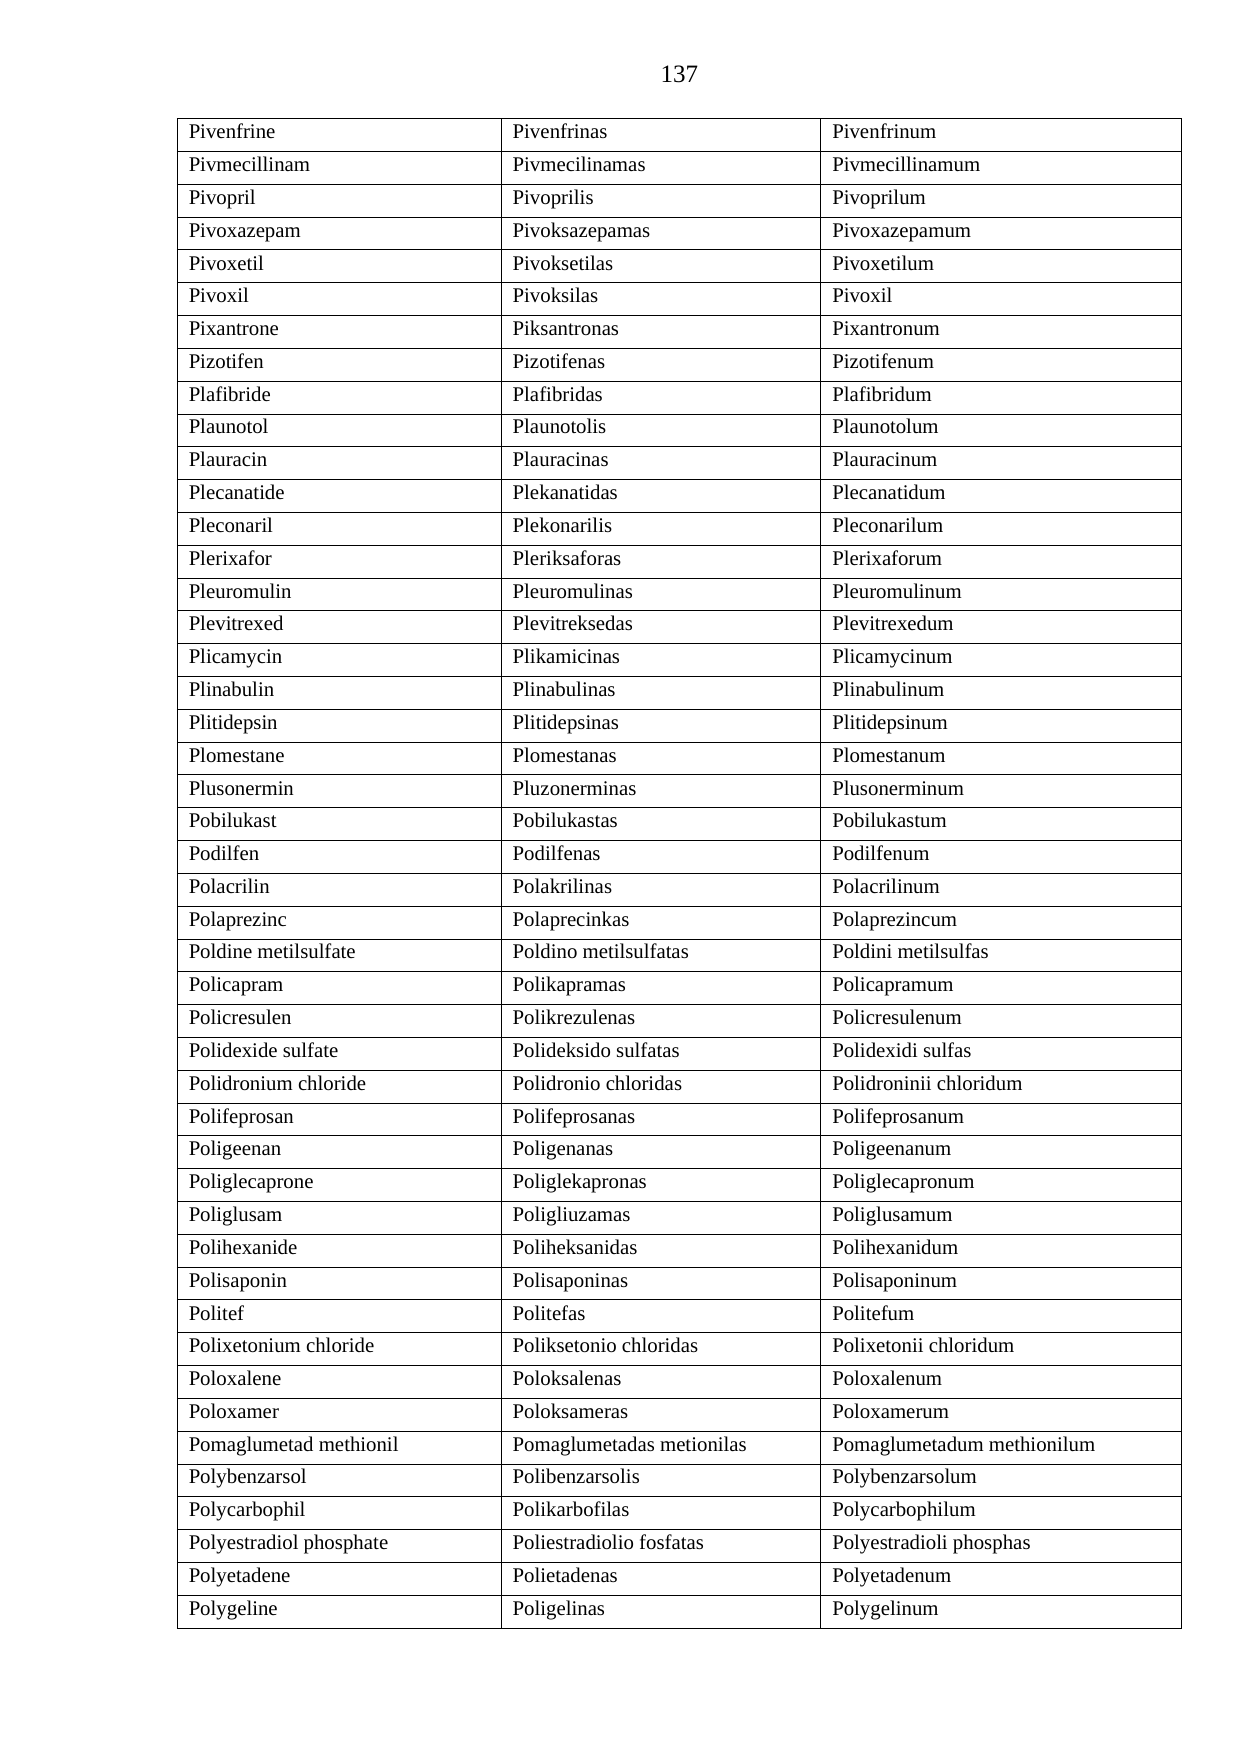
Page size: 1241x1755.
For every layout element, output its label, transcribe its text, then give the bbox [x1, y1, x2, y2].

table_cell Pobilukastas [502, 808, 820, 840]
table_cell Poligenanas [502, 1136, 820, 1168]
table_cell Poloxalenum [821, 1366, 1181, 1398]
table_cell Pixantrone [178, 316, 501, 348]
table_cell Policapram [178, 972, 501, 1004]
table_cell Polifeprosanum [821, 1104, 1181, 1135]
table_cell Polifeprosanas [502, 1104, 820, 1135]
table_cell Poliglecapronum [821, 1169, 1181, 1201]
table_cell Polidronio chloridas [502, 1071, 820, 1102]
table_cell Polacrilin [178, 874, 501, 906]
table_cell Poliestradiolio fosfatas [502, 1530, 820, 1562]
table_cell Polybenzarsol [178, 1465, 501, 1496]
table_cell Poliglekapronas [502, 1169, 820, 1201]
table_cell Polygeline [178, 1596, 501, 1627]
table_cell Politefas [502, 1300, 820, 1332]
table_cell Plitidepsin [178, 710, 501, 742]
table_cell Pivoxazepam [178, 218, 501, 249]
table_cell Plitidepsinum [821, 710, 1181, 742]
table_cell Politefum [821, 1300, 1181, 1332]
table_cell Polidronium chloride [178, 1071, 501, 1102]
table_cell Pivopril [178, 185, 501, 217]
table_cell Plecanatide [178, 480, 501, 512]
table_cell Plaunotol [178, 415, 501, 446]
table_cell Plekonarilis [502, 513, 820, 545]
table_cell Pleuromulinas [502, 579, 820, 610]
table_cell Polyestradioli phosphas [821, 1530, 1181, 1562]
table_cell Pivoksilas [502, 283, 820, 315]
table_cell Plerixafor [178, 546, 501, 577]
table_cell Polycarbophil [178, 1497, 501, 1529]
table_cell Pobilukast [178, 808, 501, 840]
table_cell Policapramum [821, 972, 1181, 1004]
table_cell Plomestane [178, 743, 501, 774]
table_cell Pivenfrine [178, 119, 501, 151]
table_cell Polaprezincum [821, 907, 1181, 938]
table_cell Plauracinum [821, 447, 1181, 479]
table_cell Polihexanidum [821, 1235, 1181, 1267]
table_cell Pivoxil [178, 283, 501, 315]
table_cell Poloxalene [178, 1366, 501, 1398]
table_cell Poloksalenas [502, 1366, 820, 1398]
table_cell Pleriksaforas [502, 546, 820, 577]
table_cell Poliglecaprone [178, 1169, 501, 1201]
table_cell Poligelinas [502, 1596, 820, 1627]
table_cell Podilfenum [821, 841, 1181, 873]
table_cell Plinabulin [178, 677, 501, 709]
table_cell Plitidepsinas [502, 710, 820, 742]
table_cell Polixetonii chloridum [821, 1333, 1181, 1365]
table_cell Polaprezinc [178, 907, 501, 938]
table_cell Polikrezulenas [502, 1005, 820, 1037]
table_cell Plusonermin [178, 775, 501, 807]
table_cell Pleconaril [178, 513, 501, 545]
table_cell Polidroninii chloridum [821, 1071, 1181, 1102]
table_cell Polisaponinum [821, 1268, 1181, 1299]
table_cell Plinabulinas [502, 677, 820, 709]
table_cell Pomaglumetad methionil [178, 1432, 501, 1463]
table_cell Poliglusamum [821, 1202, 1181, 1234]
table_cell Plusonerminum [821, 775, 1181, 807]
table_cell Pleuromulin [178, 579, 501, 610]
table_cell Polifeprosan [178, 1104, 501, 1135]
table_cell Plevitrexedum [821, 611, 1181, 643]
table_cell Poloksameras [502, 1399, 820, 1431]
table_cell Polycarbophilum [821, 1497, 1181, 1529]
table_cell Pobilukastum [821, 808, 1181, 840]
table_cell Pivmecillinam [178, 152, 501, 184]
table_cell Pizotifenas [502, 349, 820, 381]
table_cell Poliksetonio chloridas [502, 1333, 820, 1365]
table_cell Pivoksazepamas [502, 218, 820, 249]
table_cell Plaunotolum [821, 415, 1181, 446]
table_cell Pluzonerminas [502, 775, 820, 807]
table_cell Plomestanas [502, 743, 820, 774]
table_cell Poligeenan [178, 1136, 501, 1168]
table_cell Policresulen [178, 1005, 501, 1037]
table_cell Polibenzarsolis [502, 1465, 820, 1496]
table_cell Poloxamer [178, 1399, 501, 1431]
table_cell Plevitrexed [178, 611, 501, 643]
table_cell Pomaglumetadas metionilas [502, 1432, 820, 1463]
table_cell Polikapramas [502, 972, 820, 1004]
table_cell Pivoprilum [821, 185, 1181, 217]
table_cell Piksantronas [502, 316, 820, 348]
table_cell Plikamicinas [502, 644, 820, 676]
table_cell Politef [178, 1300, 501, 1332]
table_cell Pivoprilis [502, 185, 820, 217]
table_cell Polietadenas [502, 1563, 820, 1595]
table_cell Polyetadene [178, 1563, 501, 1595]
table_cell Polygelinum [821, 1596, 1181, 1627]
table_cell Plecanatidum [821, 480, 1181, 512]
table_cell Pivoxil [821, 283, 1181, 315]
table_cell Polisaponinas [502, 1268, 820, 1299]
table_cell Pleuromulinum [821, 579, 1181, 610]
table_cell Pivenfrinas [502, 119, 820, 151]
table_cell Pivmecilinamas [502, 152, 820, 184]
table_cell Polacrilinum [821, 874, 1181, 906]
table_cell Plevitreksedas [502, 611, 820, 643]
table_cell Poldino metilsulfatas [502, 940, 820, 971]
table_cell Policresulenum [821, 1005, 1181, 1037]
table_cell Poligeenanum [821, 1136, 1181, 1168]
table_cell Polikarbofilas [502, 1497, 820, 1529]
table_cell Plauracin [178, 447, 501, 479]
table_cell Polideksido sulfatas [502, 1038, 820, 1070]
table_cell Plekanatidas [502, 480, 820, 512]
table_cell Pivoksetilas [502, 250, 820, 282]
table_cell Pivmecillinamum [821, 152, 1181, 184]
table_cell Polisaponin [178, 1268, 501, 1299]
table_cell Poligliuzamas [502, 1202, 820, 1234]
table_cell Pizotifen [178, 349, 501, 381]
table_cell Polixetonium chloride [178, 1333, 501, 1365]
table_cell Plafibridas [502, 382, 820, 413]
table_cell Plicamycinum [821, 644, 1181, 676]
table_cell Plomestanum [821, 743, 1181, 774]
table_cell Plafibridum [821, 382, 1181, 413]
table_cell Polidexidi sulfas [821, 1038, 1181, 1070]
table_cell Polyestradiol phosphate [178, 1530, 501, 1562]
table_cell Poliheksanidas [502, 1235, 820, 1267]
table_cell Poloxamerum [821, 1399, 1181, 1431]
table_cell Pixantronum [821, 316, 1181, 348]
table_cell Podilfen [178, 841, 501, 873]
table_cell Plinabulinum [821, 677, 1181, 709]
table_cell Polybenzarsolum [821, 1465, 1181, 1496]
table_cell Pleconarilum [821, 513, 1181, 545]
table_cell Poldine metilsulfate [178, 940, 501, 971]
table_cell Poldini metilsulfas [821, 940, 1181, 971]
table_cell Polidexide sulfate [178, 1038, 501, 1070]
table_cell Polihexanide [178, 1235, 501, 1267]
table_cell Polyetadenum [821, 1563, 1181, 1595]
table_cell Podilfenas [502, 841, 820, 873]
table_cell Plaunotolis [502, 415, 820, 446]
table_cell Plauracinas [502, 447, 820, 479]
table_cell Plicamycin [178, 644, 501, 676]
table_cell Pivenfrinum [821, 119, 1181, 151]
table_cell Polakrilinas [502, 874, 820, 906]
table_cell Plafibride [178, 382, 501, 413]
table_cell Pivoxetil [178, 250, 501, 282]
table_cell Polaprecinkas [502, 907, 820, 938]
table_cell Pomaglumetadum methionilum [821, 1432, 1181, 1463]
table_cell Poliglusam [178, 1202, 501, 1234]
table_cell Plerixaforum [821, 546, 1181, 577]
table_cell Pivoxazepamum [821, 218, 1181, 249]
table_cell Pivoxetilum [821, 250, 1181, 282]
table_cell Pizotifenum [821, 349, 1181, 381]
